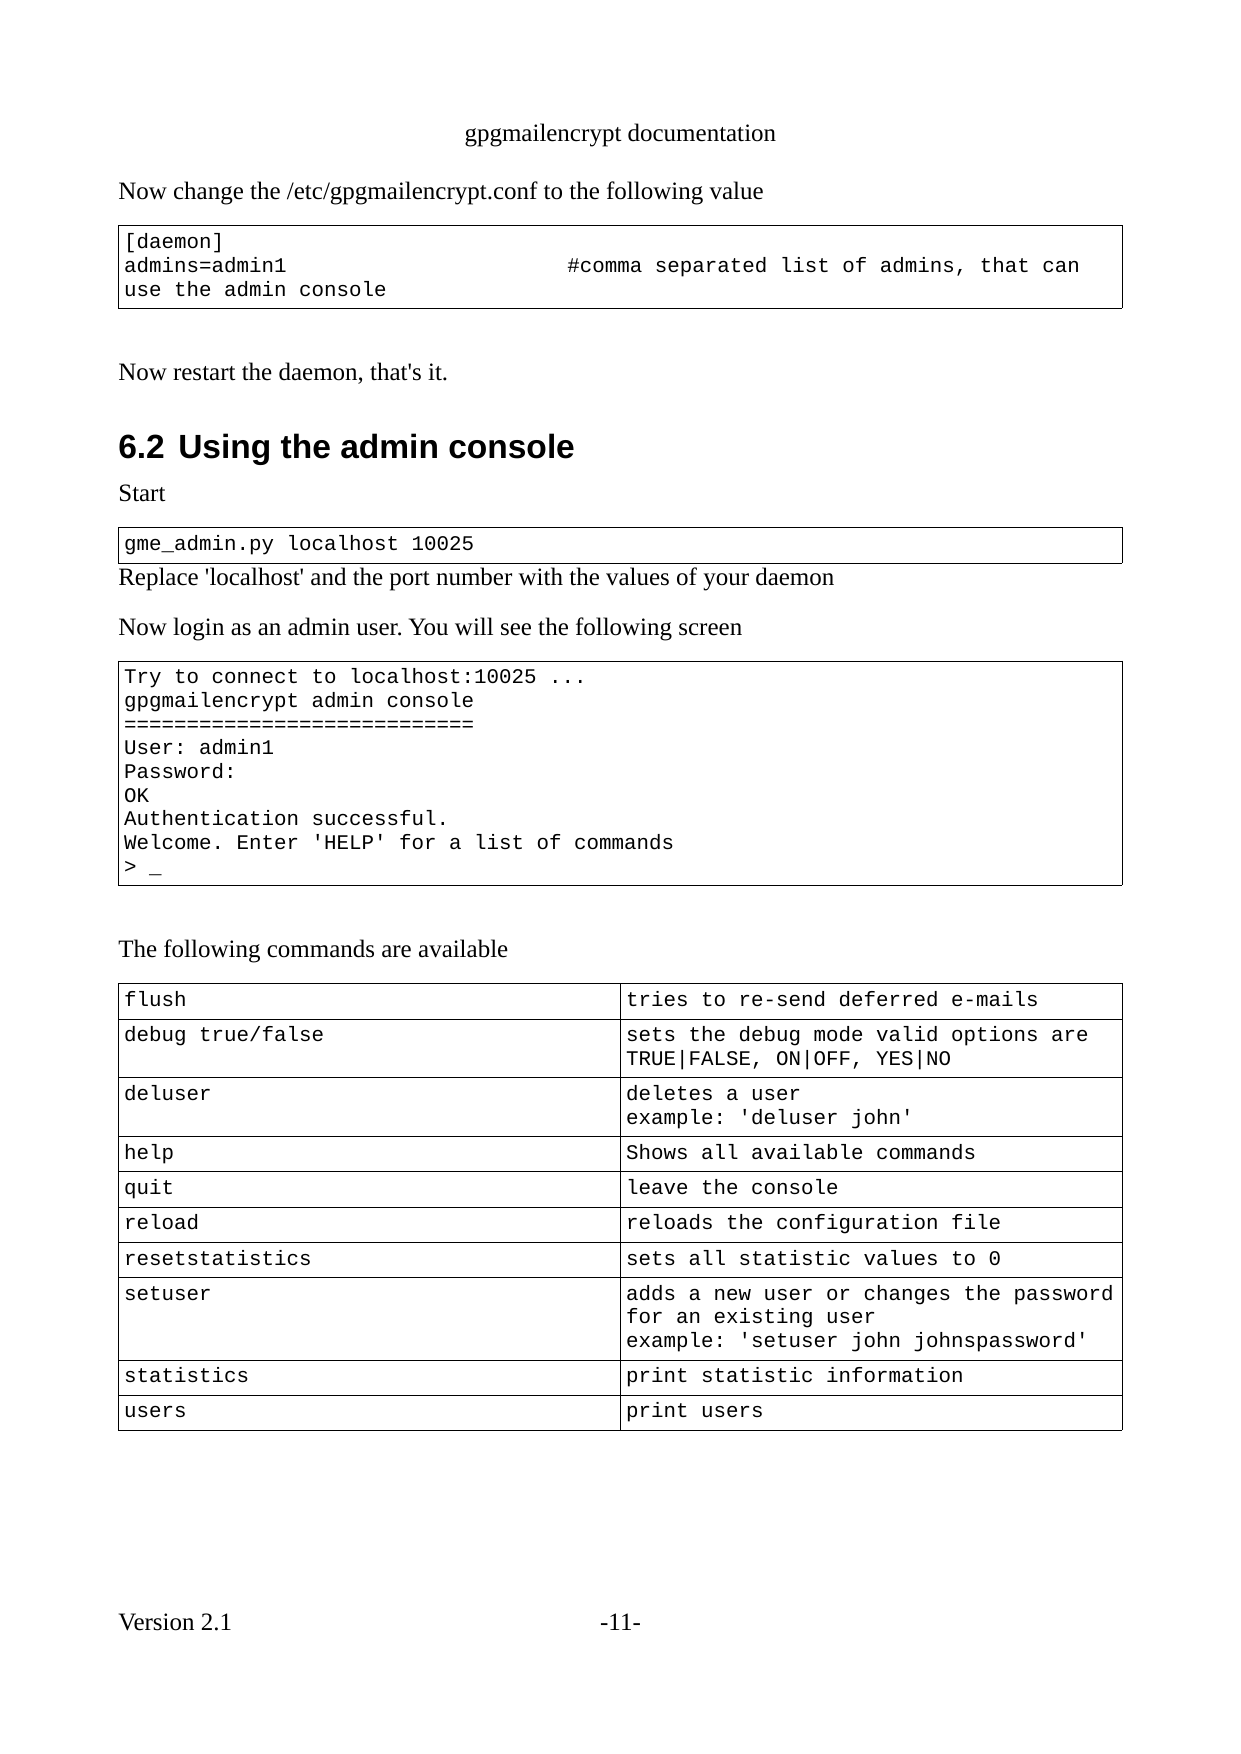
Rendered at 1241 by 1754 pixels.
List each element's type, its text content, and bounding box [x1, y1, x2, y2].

table_cell reloads the configuration file [621, 1208, 1122, 1242]
table_header Try to connect to localhost:10025 ... gpgmailencrypt admin console ============================ User: admin1 Password: OK Authentication successful. Welcome. Enter 'HELP' for a list of commands > _ [119, 662, 1122, 885]
table_cell users [119, 1396, 620, 1430]
table_cell sets all statistic values to 0 [621, 1243, 1122, 1277]
text Now login as an admin user. You will see the following screen [118, 612, 1122, 640]
table_header gme_admin.py localhost 10025 [119, 528, 1122, 562]
text The following commands are available [118, 934, 1122, 963]
table_cell print statistic information [621, 1361, 1122, 1395]
table_cell Shows all available commands [621, 1137, 1122, 1171]
table_cell print users [621, 1396, 1122, 1430]
table_cell deletes a user example: 'deluser john' [621, 1078, 1122, 1136]
table_header flush [119, 984, 620, 1018]
text Start [118, 478, 1122, 507]
table_header [daemon] admins=admin1 #comma separated list of admins, that can use the admin console [119, 226, 1122, 308]
table_cell adds a new user or changes the password for an existing user example: 'setuser john johnspassword' [621, 1278, 1122, 1359]
table_cell help [119, 1137, 620, 1171]
text Now restart the daemon, that's it. [118, 357, 1122, 386]
table_header tries to re-send deferred e-mails [621, 984, 1122, 1018]
table_cell resetstatistics [119, 1243, 620, 1277]
table_cell debug true/false [119, 1020, 620, 1077]
text Replace 'localhost' and the port number with the values of your daemon [118, 564, 1122, 591]
table_cell leave the console [621, 1172, 1122, 1207]
text Now change the /etc/gpgmailencrypt.conf to the following value [118, 176, 1122, 205]
table_cell sets the debug mode valid options are TRUE|FALSE, ON|OFF, YES|NO [621, 1020, 1122, 1077]
table_cell setuser [119, 1278, 620, 1359]
table_cell quit [119, 1172, 620, 1207]
table_cell reload [119, 1208, 620, 1242]
table_cell deluser [119, 1078, 620, 1136]
subtitle Using the admin console [118, 427, 1122, 466]
table_cell statistics [119, 1361, 620, 1395]
